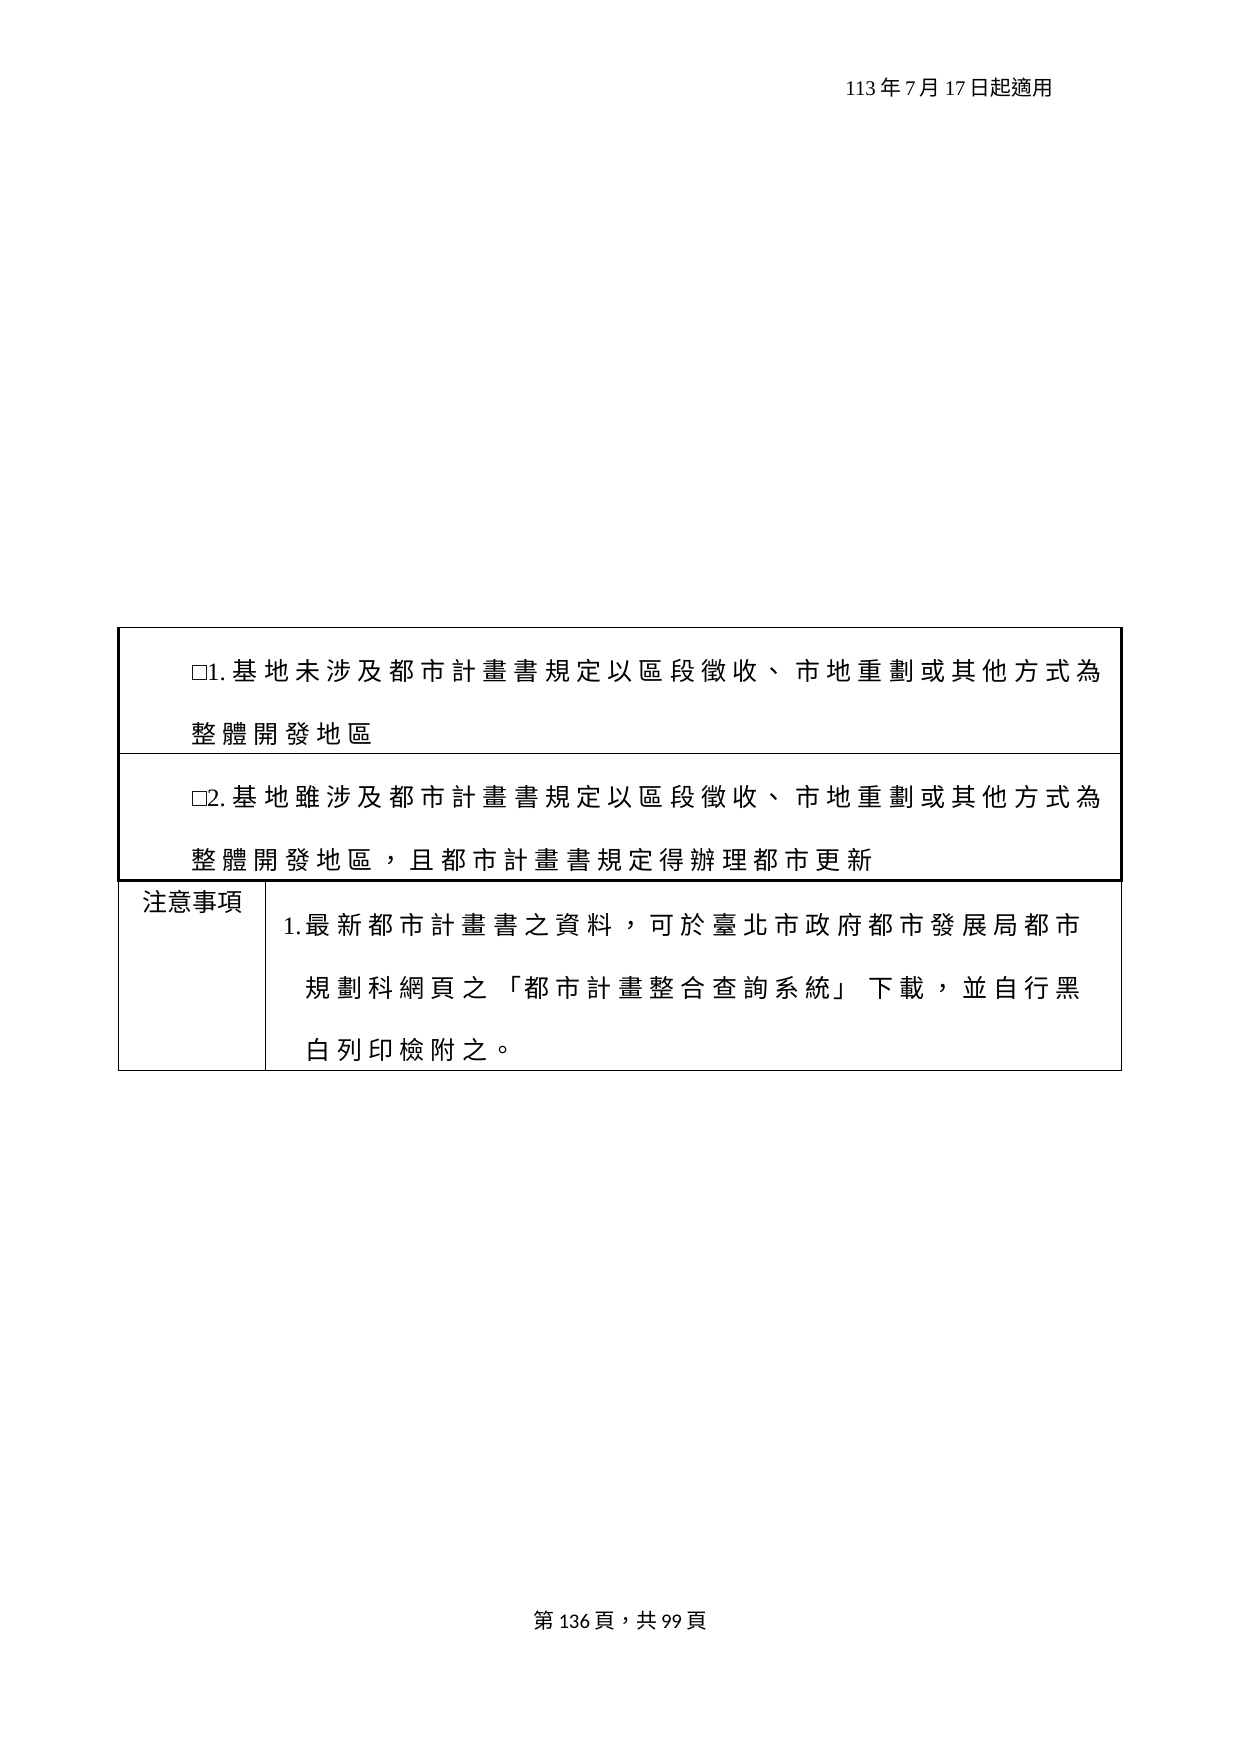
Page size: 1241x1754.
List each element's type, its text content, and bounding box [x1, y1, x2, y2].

table_cell 注意事項 [119, 882, 265, 1070]
table_cell □1.基地未涉及都市計畫書規定以區段徵收、市地重劃或其他方式為整體開發地區 [120, 628, 1120, 753]
table_cell 1.最新都市計畫書之資料，可於臺北市政府都市發展局都市規劃科網頁之「都市計畫整合查詢系統」下載，並自行黑白列印檢附之。 [266, 882, 1121, 1070]
table_cell □2.基地雖涉及都市計畫書規定以區段徵收、市地重劃或其他方式為整體開發地區，且都市計畫書規定得辦理都市更新 [120, 754, 1120, 879]
